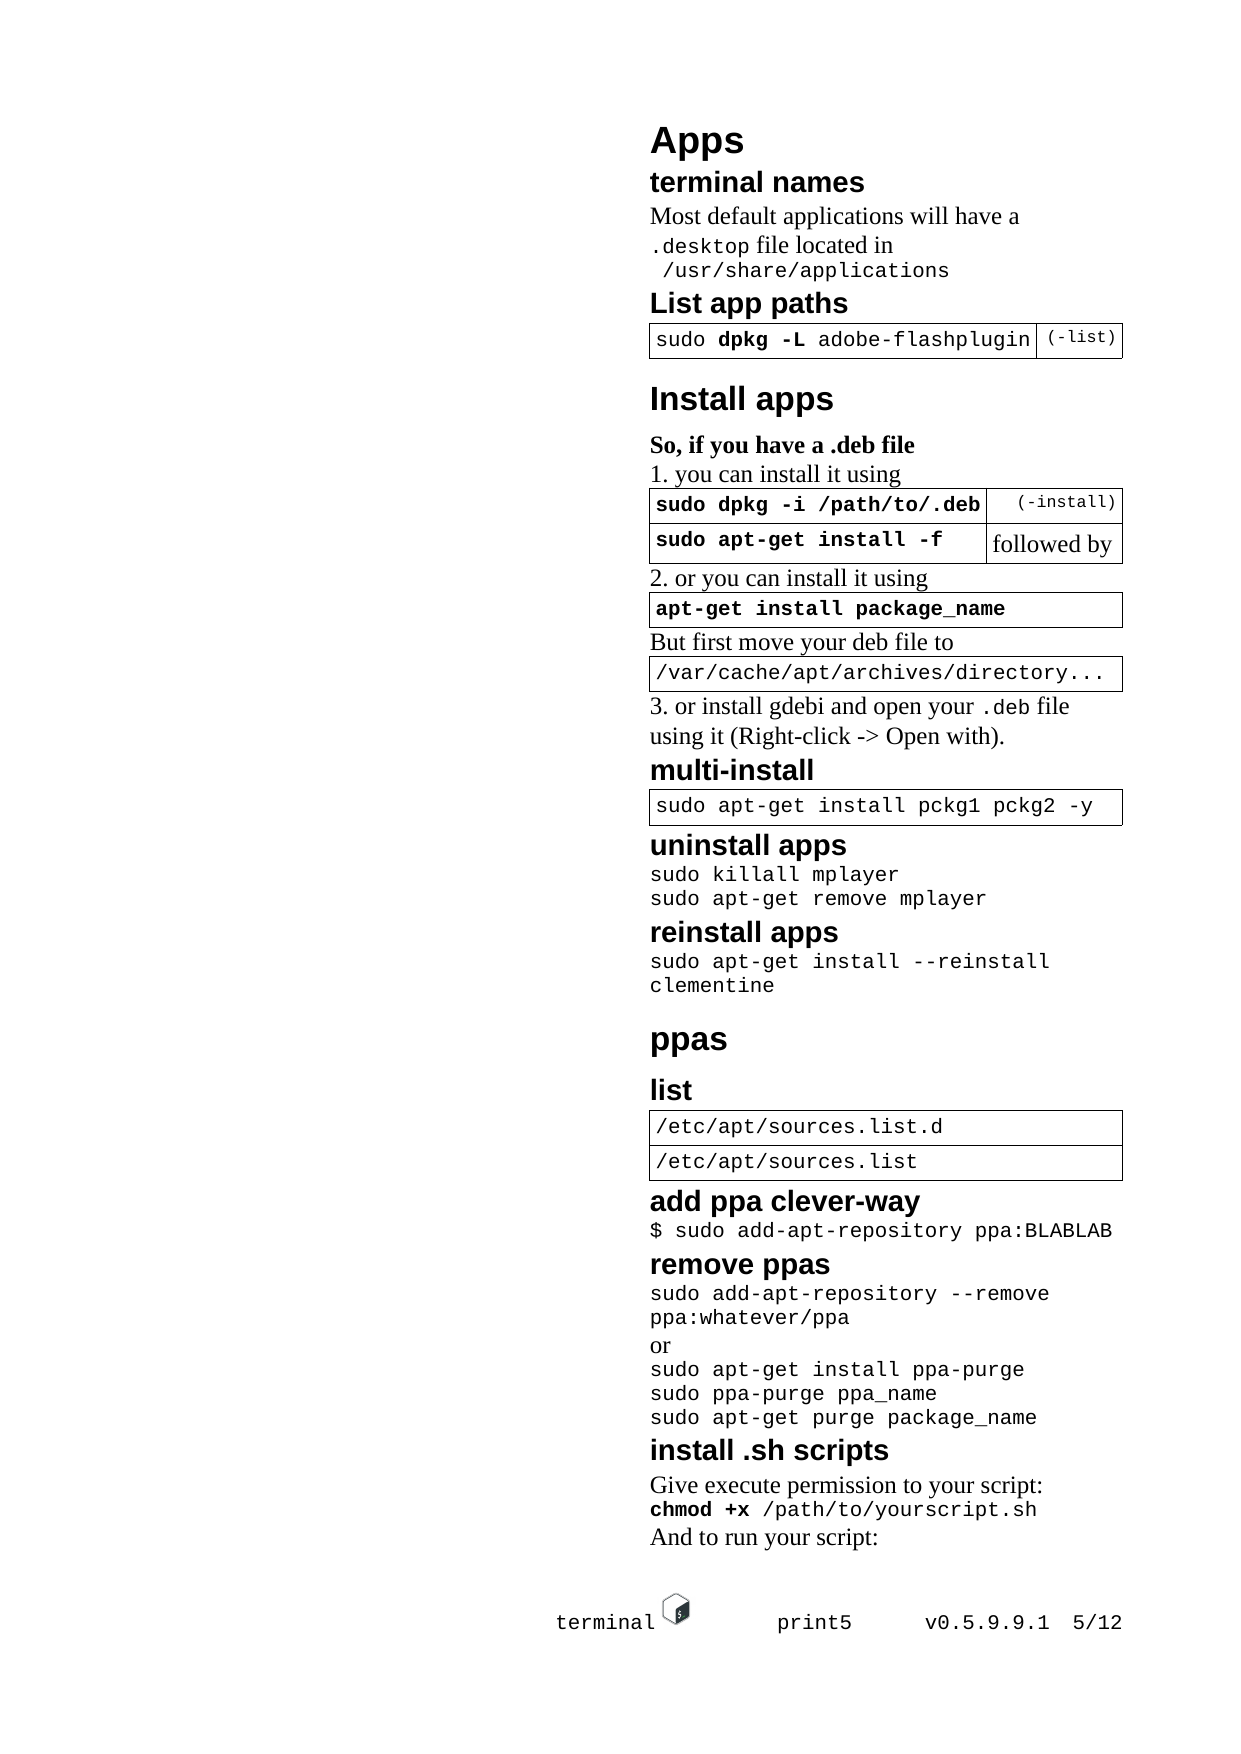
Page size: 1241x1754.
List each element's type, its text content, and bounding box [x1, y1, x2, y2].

text sudo ppa-purge ppa_name [649, 1383, 1122, 1407]
subtitle reinstall apps [649, 914, 1122, 948]
table_header sudo dpkg -L adobe-flashplugin [650, 324, 1036, 358]
text chmod +x /path/to/yourscript.sh [649, 1499, 1122, 1522]
table_cell /etc/apt/sources.list [650, 1146, 1122, 1180]
table_header /var/cache/apt/archives/directory... [650, 657, 1122, 691]
text sudo apt-get remove mplayer [649, 888, 1122, 912]
subtitle List app paths [649, 286, 1122, 320]
text 1. you can install it using [649, 459, 1122, 488]
text 2. or you can install it using [649, 564, 1122, 592]
subtitle list [649, 1073, 1122, 1107]
subtitle uninstall apps [649, 828, 1122, 861]
subtitle add ppa clever-way [649, 1183, 1122, 1217]
table_cell sudo apt-get install -f [650, 524, 986, 563]
text Give execute permission to your script: [649, 1470, 1122, 1499]
subtitle multi-install [649, 753, 1122, 786]
text sudo killall mplayer [649, 864, 1122, 888]
subtitle Apps [649, 118, 1122, 162]
text sudo apt-get install --reinstall clementine [649, 951, 1122, 998]
text $ sudo add-apt-repository ppa:BLABLAB [649, 1220, 1122, 1244]
subtitle install .sh scripts [649, 1433, 1122, 1467]
text sudo apt-get purge package_name [649, 1407, 1122, 1430]
table_cell followed by [987, 524, 1122, 563]
text sudo add-apt-repository --remove ppa:whatever/ppa [649, 1283, 1122, 1331]
table_header (-install) [987, 489, 1122, 523]
subtitle Install apps [649, 379, 1122, 418]
text Most default applications will have a .desktop file located in [649, 201, 1122, 260]
picture [655, 1588, 697, 1630]
text /usr/share/applications [649, 260, 1122, 283]
text So, if you have a .deb file [649, 430, 1122, 459]
subtitle remove ppas [649, 1247, 1122, 1280]
subtitle terminal names [649, 165, 1122, 198]
text or [649, 1331, 1122, 1359]
table_header /etc/apt/sources.list.d [650, 1111, 1122, 1145]
table_header (-list) [1037, 324, 1122, 358]
subtitle ppas [649, 1019, 1122, 1058]
table_header sudo dpkg -i /path/to/.deb [650, 489, 986, 523]
table_header sudo apt-get install pckg1 pckg2 -y [650, 790, 1122, 824]
text 3. or install gdebi and open your .deb file using it (Right-click -> Open with). [649, 692, 1122, 750]
table_header apt-get install package_name [650, 593, 1122, 627]
text sudo apt-get install ppa-purge [649, 1359, 1122, 1383]
text But first move your deb file to [649, 628, 1122, 656]
text And to run your script: [649, 1522, 1122, 1551]
